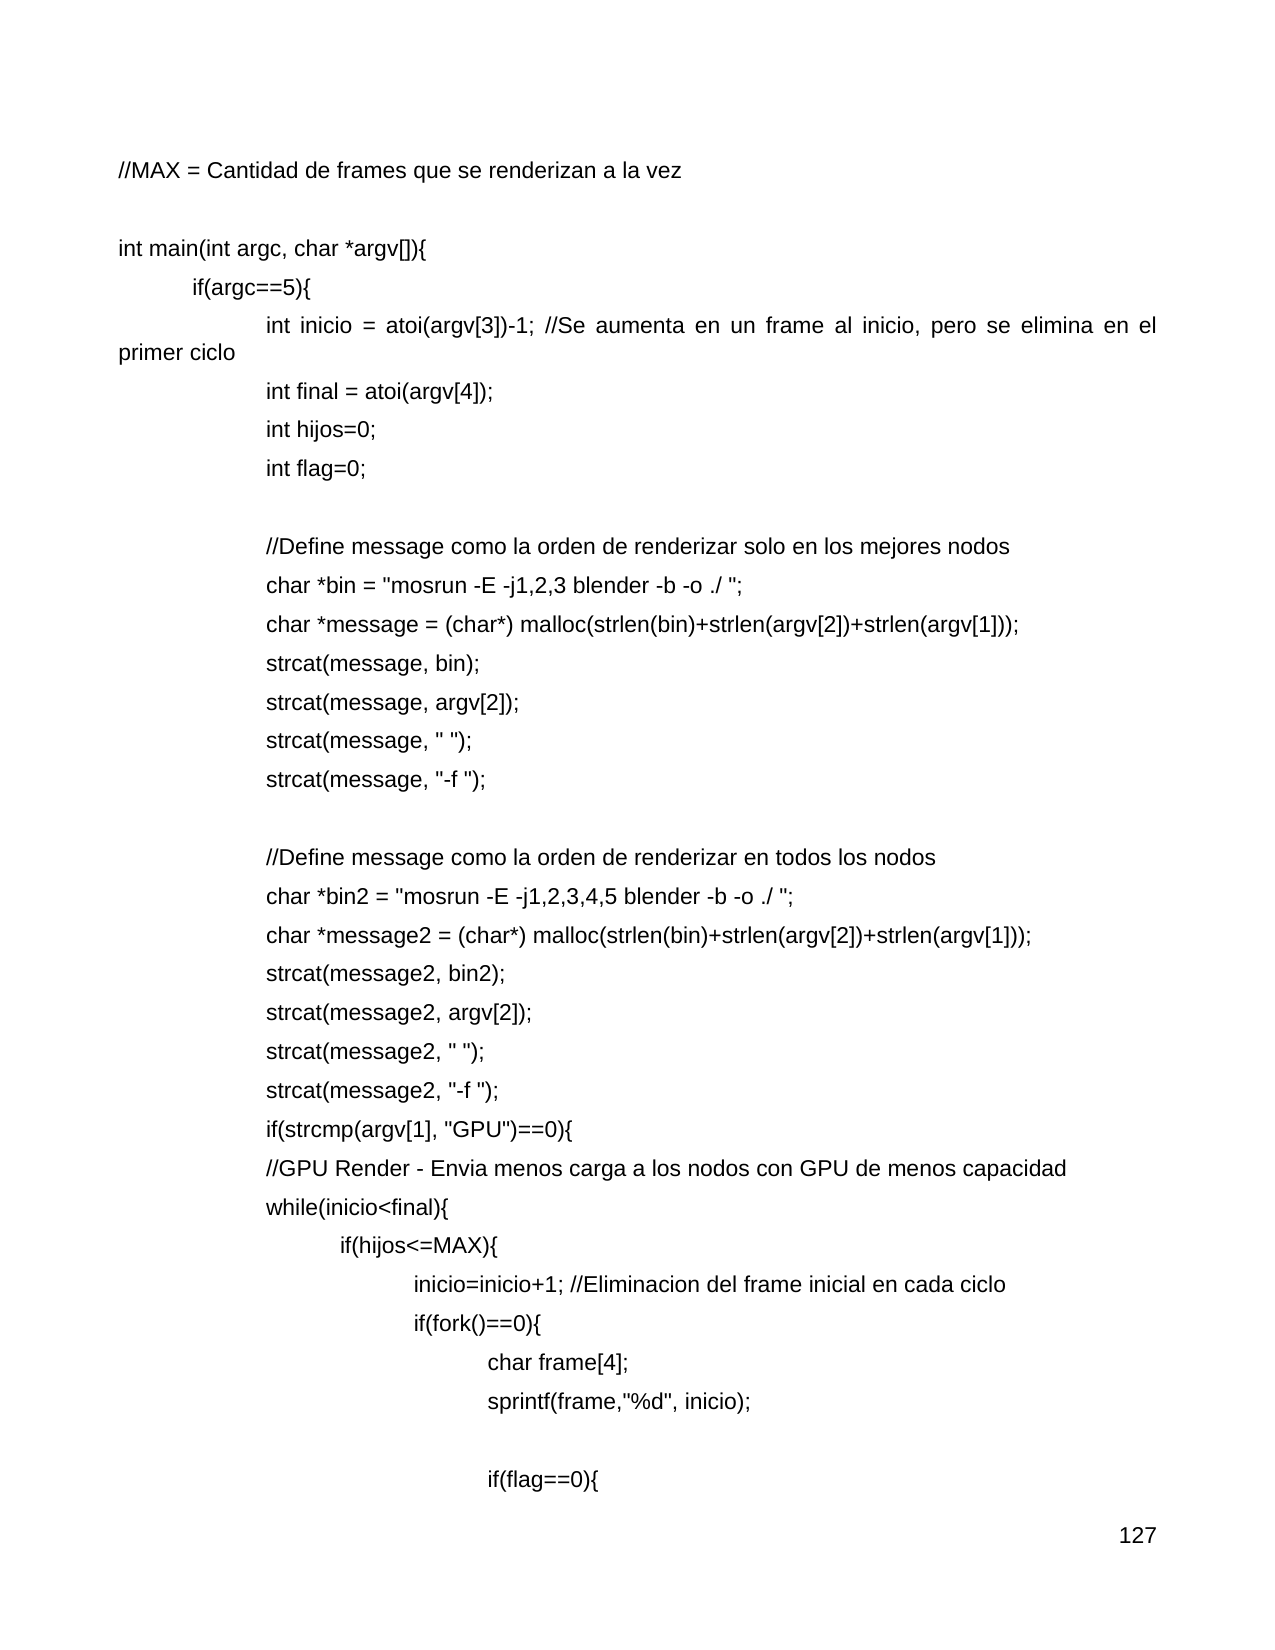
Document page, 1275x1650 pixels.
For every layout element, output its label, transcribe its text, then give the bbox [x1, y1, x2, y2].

text while(inicio<final){ [118, 1193, 1157, 1220]
text //Define message como la orden de renderizar en todos los nodos [118, 844, 1157, 870]
text char *bin2 = "mosrun -E -j1,2,3,4,5 blender -b -o ./ "; [118, 883, 1157, 909]
text strcat(message2, bin2); [118, 960, 1157, 987]
text strcat(message, bin); [118, 649, 1157, 676]
text if(flag==0){ [118, 1466, 1157, 1492]
text int hijos=0; [118, 416, 1157, 443]
text inicio=inicio+1; //Eliminacion del frame inicial en cada ciclo [118, 1271, 1157, 1298]
text strcat(message, argv[2]); [118, 688, 1157, 715]
text if(fork()==0){ [118, 1310, 1157, 1336]
text char *message2 = (char*) malloc(strlen(bin)+strlen(argv[2])+strlen(argv[1])); [118, 922, 1157, 948]
text int flag=0; [118, 455, 1157, 482]
text int main(int argc, char *argv[]){ [118, 235, 1157, 261]
text //GPU Render - Envia menos carga a los nodos con GPU de menos capacidad [118, 1155, 1157, 1181]
text strcat(message2, " "); [118, 1038, 1157, 1064]
text char *bin = "mosrun -E -j1,2,3 blender -b -o ./ "; [118, 572, 1157, 598]
text //MAX = Cantidad de frames que se renderizan a la vez [118, 157, 1157, 183]
text strcat(message2, argv[2]); [118, 999, 1157, 1026]
text //Define message como la orden de renderizar solo en los mejores nodos [118, 533, 1157, 559]
text strcat(message, "-f "); [118, 766, 1157, 792]
text int inicio = atoi(argv[3])-1; //Se aumenta en un frame al inicio, pero se elimina en el primer ciclo [118, 312, 1157, 365]
text strcat(message, " "); [118, 727, 1157, 754]
text if(argc==5){ [118, 273, 1157, 300]
text char frame[4]; [118, 1349, 1157, 1375]
text strcat(message2, "-f "); [118, 1077, 1157, 1103]
text if(strcmp(argv[1], "GPU")==0){ [118, 1116, 1157, 1142]
text char *message = (char*) malloc(strlen(bin)+strlen(argv[2])+strlen(argv[1])); [118, 611, 1157, 637]
text if(hijos<=MAX){ [118, 1232, 1157, 1259]
text int final = atoi(argv[4]); [118, 378, 1157, 404]
text sprintf(frame,"%d", inicio); [118, 1388, 1157, 1414]
